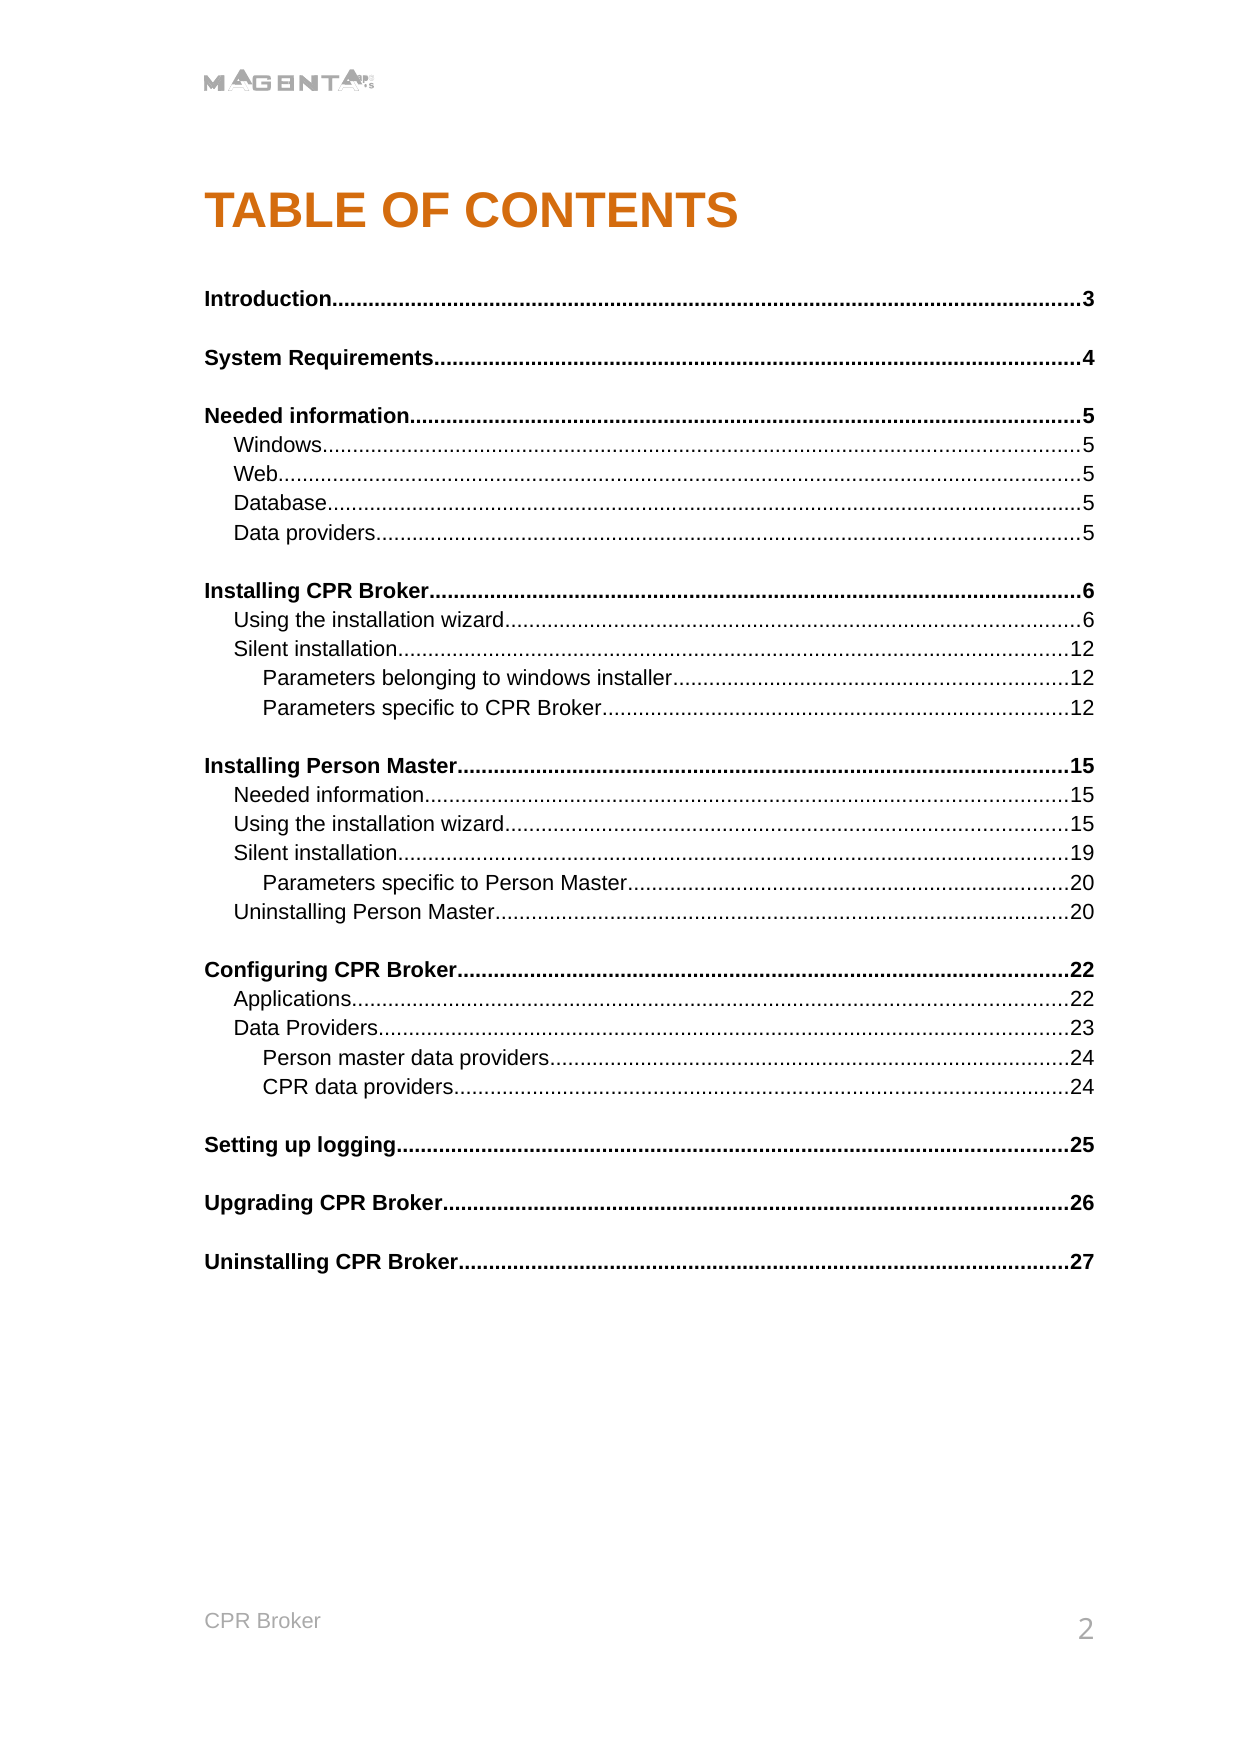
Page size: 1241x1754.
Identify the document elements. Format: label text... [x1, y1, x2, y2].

text Uninstalling CPR Broker 27 [204, 1246, 1094, 1275]
text Applications 22 [233, 983, 1094, 1012]
text Parameters belonging to windows installer 12 [262, 662, 1094, 692]
text Silent installation 12 [233, 633, 1094, 662]
text Parameters specific to Person Master 20 [262, 867, 1094, 896]
text Database 5 [233, 487, 1094, 517]
text Configuring CPR Broker 22 [204, 954, 1094, 983]
text System Requirements 4 [204, 342, 1094, 371]
text Uninstalling Person Master 20 [233, 896, 1094, 925]
text Introduction 3 [204, 283, 1094, 312]
text Setting up logging 25 [204, 1129, 1094, 1158]
text CPR data providers 24 [262, 1071, 1094, 1100]
text Installing Person Master 15 [204, 750, 1094, 779]
text Needed information 5 [204, 400, 1094, 429]
text Windows 5 [233, 429, 1094, 458]
text Using the installation wizard 6 [233, 604, 1094, 633]
subtitle Table of Contents [204, 181, 1094, 239]
text Needed information 15 [233, 779, 1094, 808]
text Installing CPR Broker 6 [204, 575, 1094, 604]
text Data providers 5 [233, 517, 1094, 546]
text Parameters specific to CPR Broker 12 [262, 692, 1094, 721]
text Person master data providers 24 [262, 1042, 1094, 1071]
text Data Providers 23 [233, 1012, 1094, 1042]
text Web 5 [233, 458, 1094, 487]
text Silent installation 19 [233, 837, 1094, 867]
text Upgrading CPR Broker 26 [204, 1187, 1094, 1217]
text Using the installation wizard 15 [233, 808, 1094, 837]
